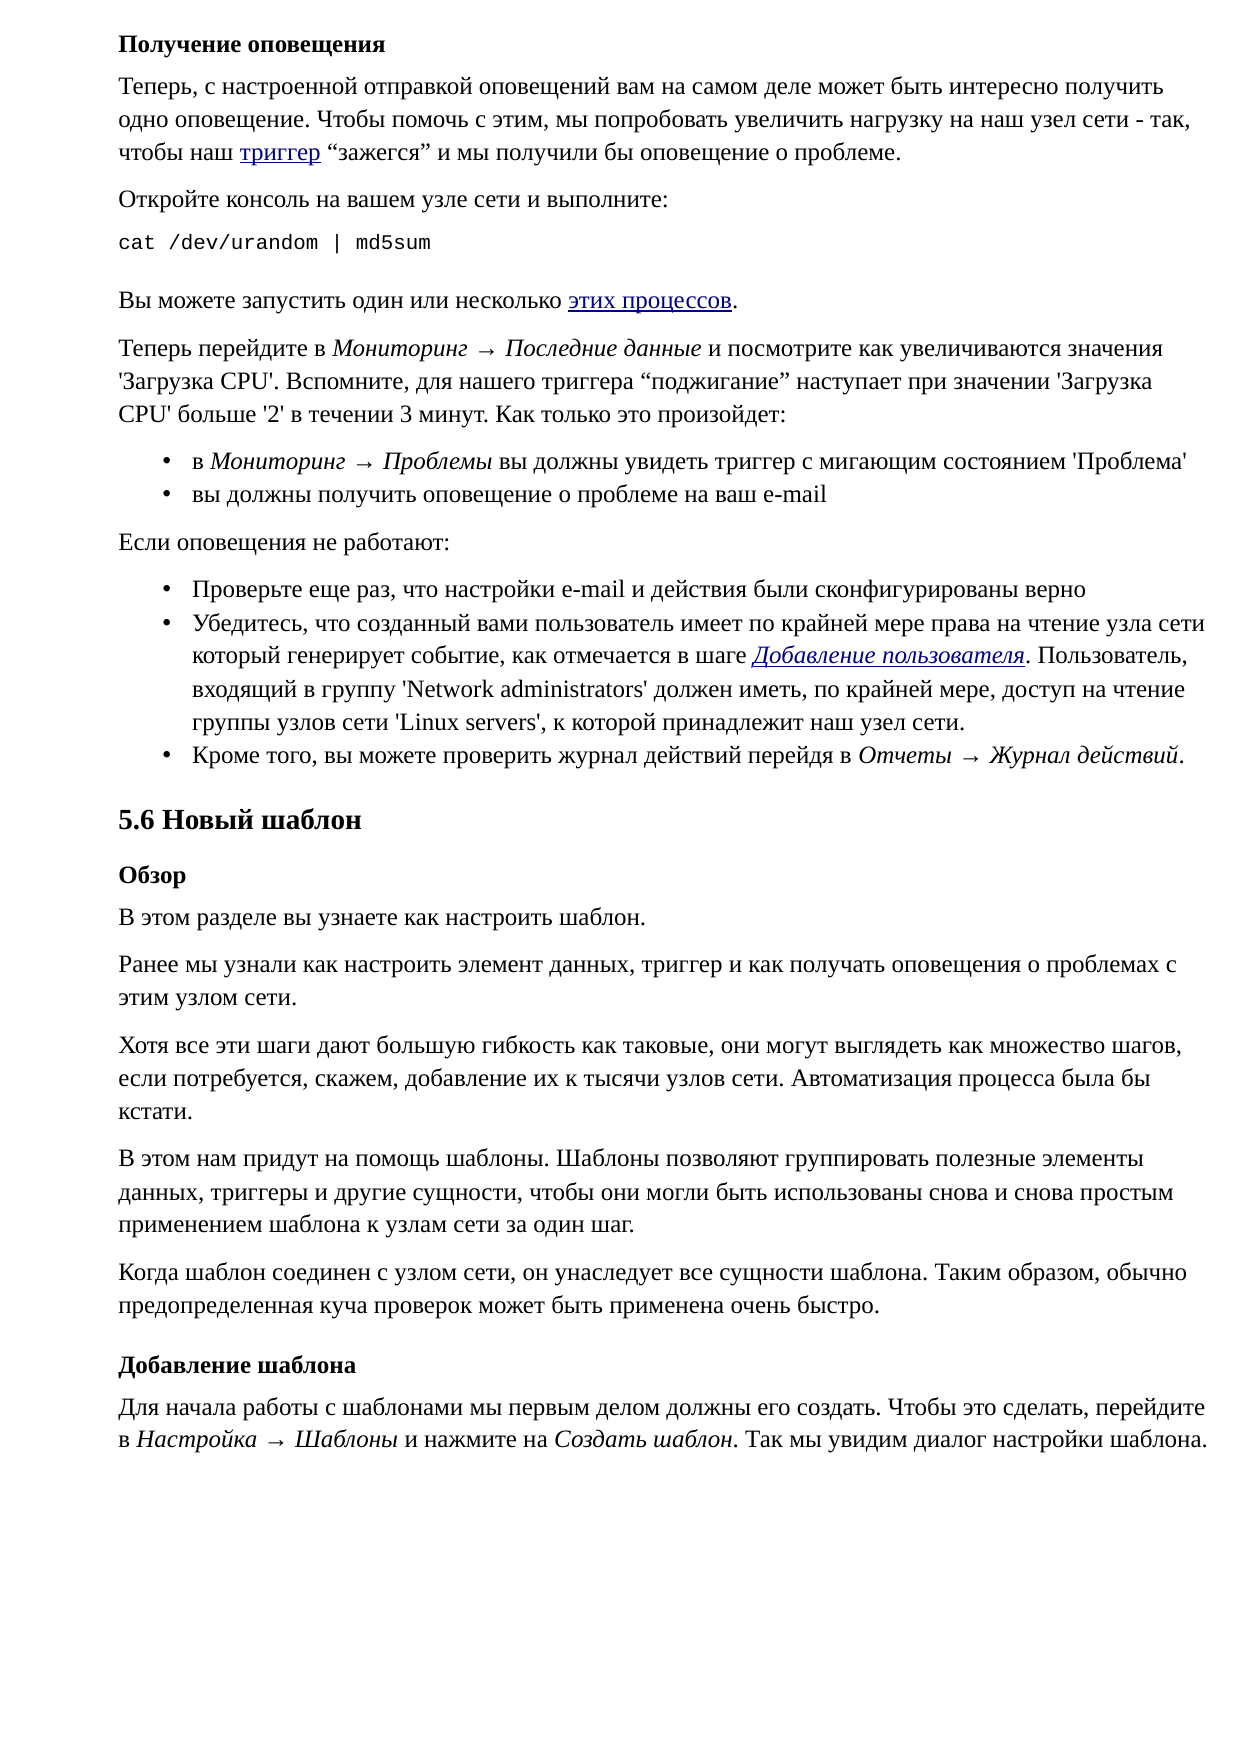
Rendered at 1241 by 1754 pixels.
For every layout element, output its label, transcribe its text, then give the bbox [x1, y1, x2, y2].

subtitle Добавление шаблона [118, 1350, 1211, 1379]
text Вы можете запустить один или несколько этих процессов. [118, 285, 1211, 314]
list в Мониторинг → Проблемы вы должны увидеть триггер с мигающим состоянием 'Проблема' [162, 446, 1211, 475]
subtitle Обзор [118, 860, 1211, 889]
text Ранее мы узнали как настроить элемент данных, триггер и как получать оповещения о проблемах с этим узлом сети. [118, 949, 1211, 1011]
list Кроме того, вы можете проверить журнал действий перейдя в Отчеты → Журнал действий. [162, 740, 1211, 768]
list Убедитесь, что созданный вами пользователь имеет по крайней мере права на чтение узла сети который генерирует событие, как отмечается в шаге Добавление пользователя. Пользователь, входящий в группу 'Network administrators' должен иметь, по крайней мере, доступ на чтение группы узлов сети 'Linux servers', к которой принадлежит наш узел сети. [162, 608, 1211, 735]
list вы должны получить оповещение о проблеме на ваш e-mail [162, 479, 1211, 508]
subtitle Получение оповещения [118, 29, 1211, 58]
text Если оповещения не работают: [118, 527, 1211, 556]
text Хотя все эти шаги дают большую гибкость как таковые, они могут выглядеть как множество шагов, если потребуется, скажем, добавление их к тысячи узлов сети. Автоматизация процесса была бы кстати. [118, 1030, 1211, 1125]
text Когда шаблон соединен с узлом сети, он унаследует все сущности шаблона. Таким образом, обычно предопределенная куча проверок может быть применена очень быстро. [118, 1257, 1211, 1319]
text Откройте консоль на вашем узле сети и выполните: [118, 184, 1211, 213]
text cat /dev/urandom | md5sum [118, 232, 1211, 256]
text В этом нам придут на помощь шаблоны. Шаблоны позволяют группировать полезные элементы данных, триггеры и другие сущности, чтобы они могли быть использованы снова и снова простым применением шаблона к узлам сети за один шаг. [118, 1143, 1211, 1238]
text Теперь, с настроенной отправкой оповещений вам на самом деле может быть интересно получить одно оповещение. Чтобы помочь с этим, мы попробовать увеличить нагрузку на наш узел сети - так, чтобы наш триггер “зажегся” и мы получили бы оповещение о проблеме. [118, 71, 1211, 166]
subtitle 5.6 Новый шаблон [118, 802, 1211, 835]
text В этом разделе вы узнаете как настроить шаблон. [118, 902, 1211, 930]
list Проверьте еще раз, что настройки e-mail и действия были сконфигурированы верно [162, 574, 1211, 603]
text Теперь перейдите в Мониторинг → Последние данные и посмотрите как увеличиваются значения 'Загрузка CPU'. Вспомните, для нашего триггера “поджигание” наступает при значении 'Загрузка CPU' больше '2' в течении 3 минут. Как только это произойдет: [118, 333, 1211, 427]
text Для начала работы с шаблонами мы первым делом должны его создать. Чтобы это сделать, перейдите в Настройка → Шаблоны и нажмите на Создать шаблон. Так мы увидим диалог настройки шаблона. [118, 1392, 1211, 1453]
